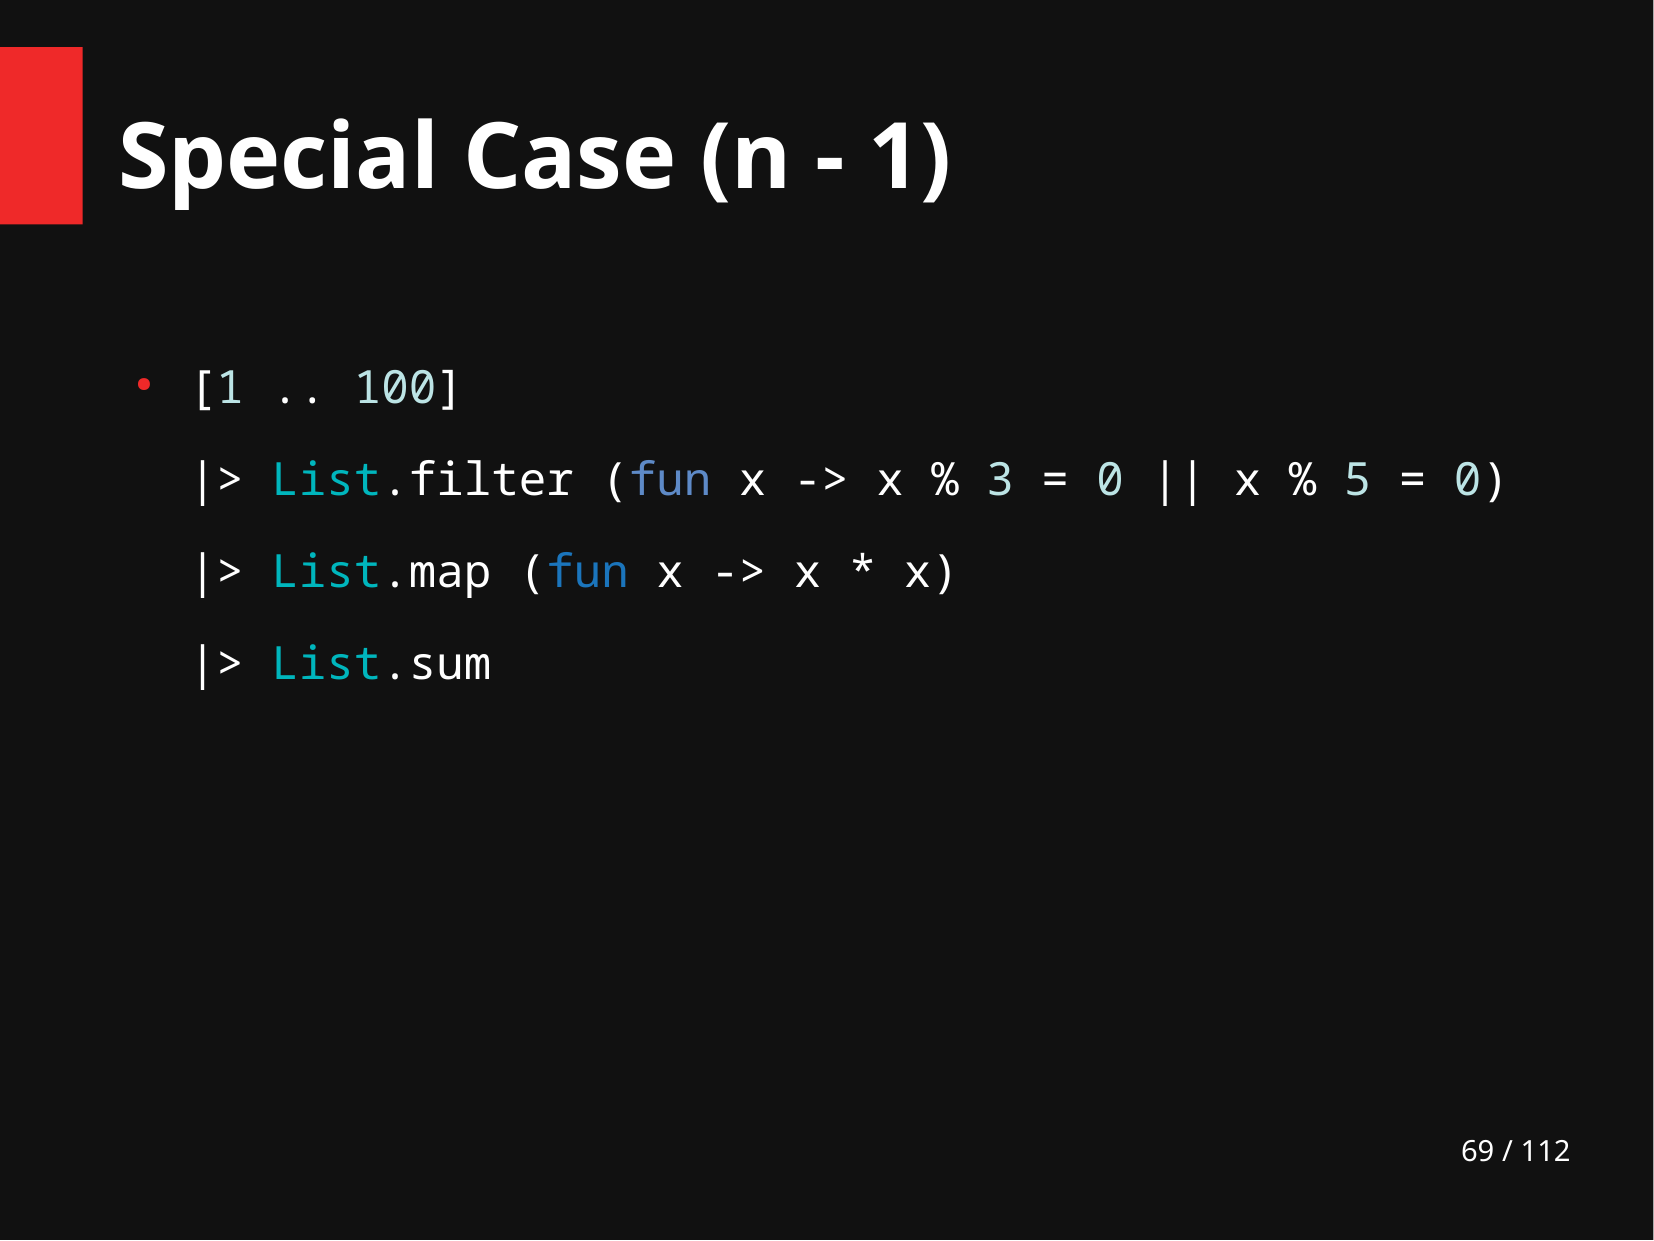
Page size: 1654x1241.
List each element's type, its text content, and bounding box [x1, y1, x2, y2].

list [1 .. 100] |> List.filter (fun x -> x % 3 = 0 || x % 5 = 0) |> List.map (fun x -> x * x) |> List.sum [118, 354, 1536, 1074]
title Special Case (n - 1) [118, 49, 1571, 257]
